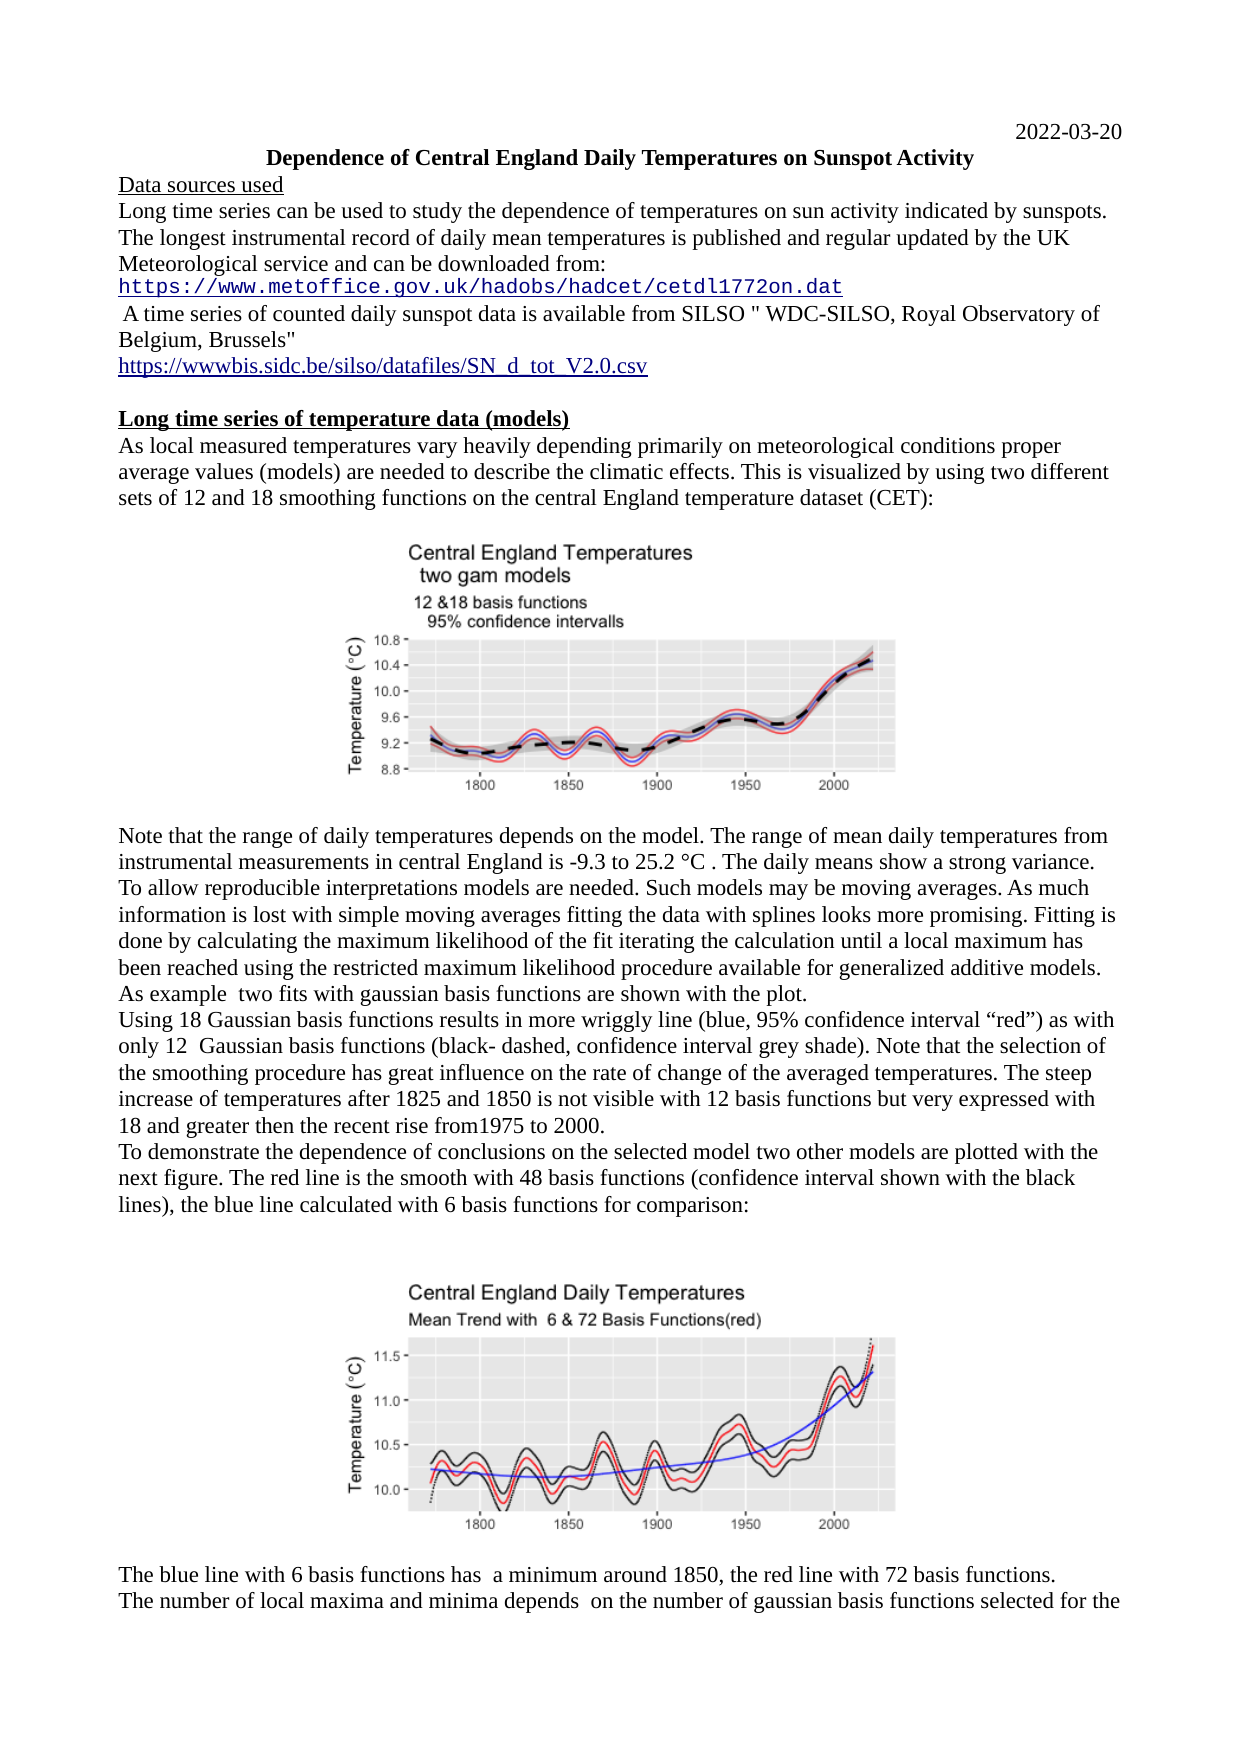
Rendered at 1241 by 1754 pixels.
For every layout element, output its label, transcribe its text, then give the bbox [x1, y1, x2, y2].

picture [337, 1276, 903, 1561]
text Using 18 Gaussian basis functions results in more wriggly line (blue, 95% confidence interval “red”) as with only 12 Gaussian basis functions (black- dashed, confidence interval grey shade). Note that the selection of the smoothing procedure has great influence on the rate of change of the averaged temperatures. The steep increase of temperatures after 1825 and 1850 is not visible with 12 basis functions but very expressed with 18 and greater then the recent rise from1975 to 2000. [118, 1006, 1122, 1138]
text The number of local maxima and minima depends on the number of gaussian basis functions selected for the [118, 1587, 1122, 1613]
text To demonstrate the dependence of conclusions on the selected model two other models are plotted with the next figure. The red line is the smooth with 48 basis functions (confidence interval shown with the black lines), the blue line calculated with 6 basis functions for comparison: [118, 1138, 1122, 1217]
text Dependence of Central England Daily Temperatures on Sunspot Activity [118, 144, 1122, 171]
text https://wwwbis.sidc.be/silso/datafiles/SN_d_tot_V2.0.csv [118, 353, 1122, 379]
text Long time series of temperature data (models) [118, 405, 1122, 432]
text Long time series can be used to study the dependence of temperatures on sun activity indicated by sunspots. [118, 197, 1122, 223]
picture [337, 537, 903, 822]
text The blue line with 6 basis functions has a minimum around 1850, the red line with 72 basis functions. [118, 1270, 1122, 1587]
text Data sources used [118, 171, 1122, 197]
text As local measured temperatures vary heavily depending primarily on meteorological conditions proper average values (models) are needed to describe the climatic effects. This is visualized by using two different sets of 12 and 18 smoothing functions on the central England temperature dataset (CET): [118, 432, 1122, 511]
text A time series of counted daily sunspot data is available from SILSO " WDC-SILSO, Royal Observatory of Belgium, Brussels" [118, 300, 1122, 353]
text The longest instrumental record of daily mean temperatures is published and regular updated by the UK Meteorological service and can be downloaded from: https://www.metoffice.gov.uk/hadobs/hadcet/cetdl1772on.dat [118, 223, 1122, 300]
text Note that the range of daily temperatures depends on the model. The range of mean daily temperatures from instrumental measurements in central England is -9.3 to 25.2 °C . The daily means show a strong variance. To allow reproducible interpretations models are needed. Such models may be moving averages. As much information is lost with simple moving averages fitting the data with splines looks more promising. Fitting is done by calculating the maximum likelihood of the fit iterating the calculation until a local maximum has been reached using the restricted maximum likelihood procedure available for generalized additive models. As example two fits with gaussian basis functions are shown with the plot. [118, 537, 1122, 1006]
text 2022-03-20 [118, 118, 1122, 144]
